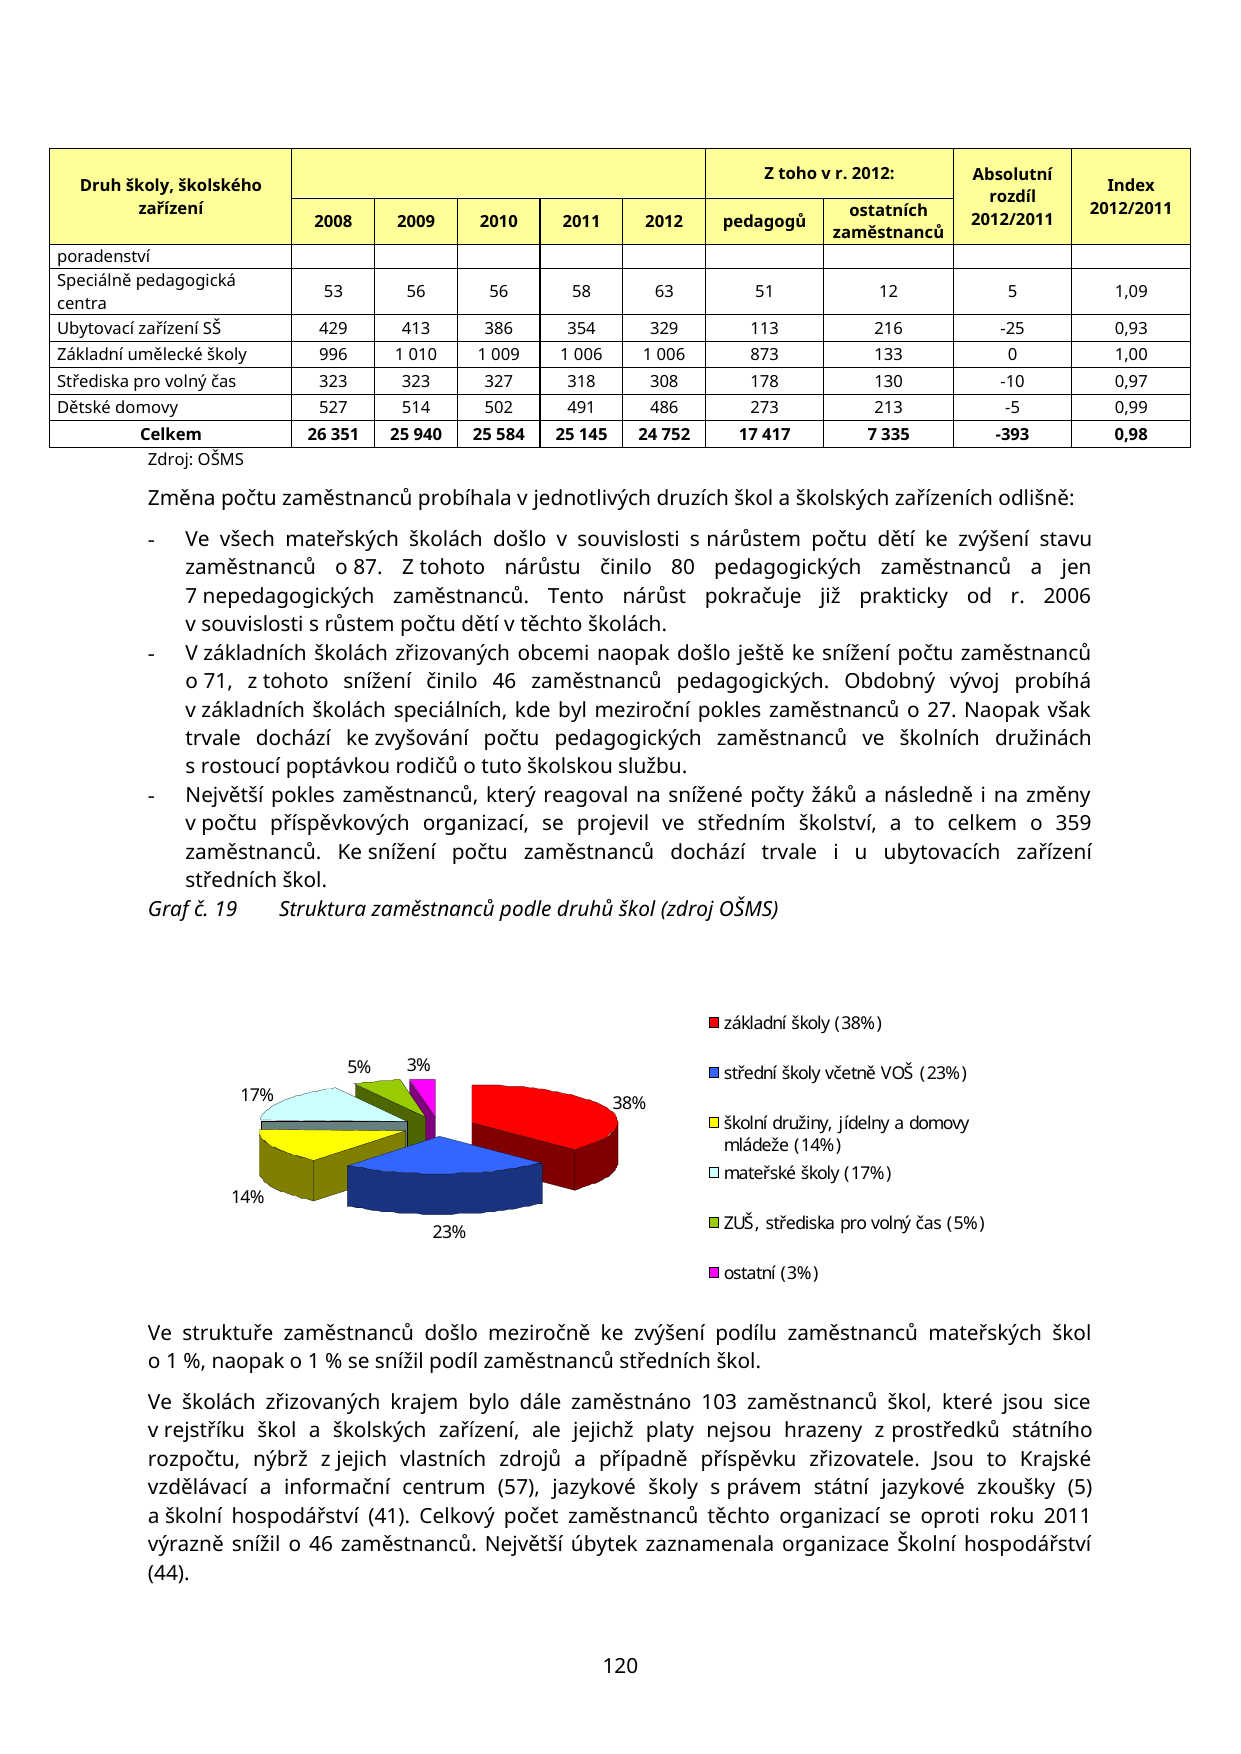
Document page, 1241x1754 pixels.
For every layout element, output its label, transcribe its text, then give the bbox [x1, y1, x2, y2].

table_cell Základní umělecké školy [50, 342, 291, 367]
table_header [292, 149, 705, 197]
table_cell 329 [623, 315, 705, 341]
table_cell 2009 [375, 199, 457, 244]
table_cell 996 [292, 342, 374, 367]
table_cell Celkem [50, 421, 291, 447]
table_cell 1,09 [1072, 269, 1190, 314]
table_cell 1,00 [1072, 342, 1190, 367]
table_cell 0,97 [1072, 368, 1190, 394]
table_cell 1 009 [458, 342, 539, 367]
table_cell 12 [824, 269, 953, 314]
text Zdroj: OŠMS [148, 448, 1092, 471]
table_cell 51 [706, 269, 823, 314]
table_cell 308 [623, 368, 705, 394]
table_cell 58 [541, 269, 622, 314]
table_cell [541, 245, 622, 268]
table_cell -10 [954, 368, 1071, 394]
table_header Druh školy, školského zařízení [50, 149, 291, 244]
table_cell 2011 [541, 199, 622, 244]
table_cell 491 [541, 395, 622, 420]
table_cell 56 [375, 269, 457, 314]
text Ve struktuře zaměstnanců došlo meziročně ke zvýšení podílu zaměstnanců mateřských škol o 1 %, naopak o 1 % se snížil podíl zaměstnanců středních škol. [148, 1005, 1092, 1374]
table_cell 323 [292, 368, 374, 394]
table_cell 5 [954, 269, 1071, 314]
table_cell 56 [458, 269, 539, 314]
table_cell 354 [541, 315, 622, 341]
table_cell -5 [954, 395, 1071, 420]
table_cell 213 [824, 395, 953, 420]
table_cell 25 940 [375, 421, 457, 447]
table_cell 2010 [458, 199, 539, 244]
table_cell Střediska pro volný čas [50, 368, 291, 394]
table_cell 273 [706, 395, 823, 420]
table_cell 133 [824, 342, 953, 367]
list Ve všech mateřských školách došlo v souvislosti s nárůstem počtu dětí ke zvýšení stavu zaměstnanců o 87. Z tohoto nárůstu činilo 80 pedagogických zaměstnanců a jen 7 nepedagogických zaměstnanců. Tento nárůst pokračuje již prakticky od r. 2006 v souvislosti s růstem počtu dětí v těchto školách. [148, 524, 1092, 638]
table_cell 0 [954, 342, 1071, 367]
list V základních školách zřizovaných obcemi naopak došlo ještě ke snížení počtu zaměstnanců o 71, z tohoto snížení činilo 46 zaměstnanců pedagogických. Obdobný vývoj probíhá v základních školách speciálních, kde byl meziroční pokles zaměstnanců o 27. Naopak však trvale dochází ke zvyšování počtu pedagogických zaměstnanců ve školních družinách s rostoucí poptávkou rodičů o tuto školskou službu. [148, 638, 1092, 780]
table_cell [1072, 245, 1190, 268]
table_cell 26 351 [292, 421, 374, 447]
table_cell -25 [954, 315, 1071, 341]
table_cell 502 [458, 395, 539, 420]
table_cell pedagogů [706, 199, 823, 244]
table_cell 413 [375, 315, 457, 341]
table_header Absolutní rozdíl 2012/2011 [954, 149, 1071, 244]
table_cell 514 [375, 395, 457, 420]
table_cell 53 [292, 269, 374, 314]
table_cell 873 [706, 342, 823, 367]
table_cell 0,93 [1072, 315, 1190, 341]
table_cell ostatních zaměstnanců [824, 199, 953, 244]
table_cell Speciálně pedagogická centra [50, 269, 291, 314]
table_cell 24 752 [623, 421, 705, 447]
table_cell [623, 245, 705, 268]
table_cell [706, 245, 823, 268]
table_cell [954, 245, 1071, 268]
table_cell 1 006 [541, 342, 622, 367]
table_cell [375, 245, 457, 268]
table_cell 318 [541, 368, 622, 394]
table_cell 7 335 [824, 421, 953, 447]
table_cell 527 [292, 395, 374, 420]
table_cell 486 [623, 395, 705, 420]
table_cell 17 417 [706, 421, 823, 447]
table_cell [292, 245, 374, 268]
table_cell 63 [623, 269, 705, 314]
table_cell -393 [954, 421, 1071, 447]
list Největší pokles zaměstnanců, který reagoval na snížené počty žáků a následně i na změny v počtu příspěvkových organizací, se projevil ve středním školství, a to celkem o 359 zaměstnanců. Ke snížení počtu zaměstnanců dochází trvale i u ubytovacích zařízení středních škol. [148, 780, 1092, 894]
table_cell 1 006 [623, 342, 705, 367]
table_cell Dětské domovy [50, 395, 291, 420]
table_cell 2012 [623, 199, 705, 244]
table_cell 386 [458, 315, 539, 341]
table_cell 2008 [292, 199, 374, 244]
table_cell 0,99 [1072, 395, 1190, 420]
table_cell 25 584 [458, 421, 539, 447]
table_cell Ubytovací zařízení SŠ [50, 315, 291, 341]
table_cell [458, 245, 539, 268]
table_header Index 2012/2011 [1072, 149, 1190, 244]
table_cell 130 [824, 368, 953, 394]
list Struktura zaměstnanců podle druhů škol (zdroj OŠMS) [148, 894, 1092, 922]
table_cell 178 [706, 368, 823, 394]
text Změna počtu zaměstnanců probíhala v jednotlivých druzích škol a školských zařízeních odlišně: [148, 483, 1092, 512]
table_cell [824, 245, 953, 268]
table_header Z toho v r. 2012: [706, 149, 953, 197]
table_cell 113 [706, 315, 823, 341]
table_cell poradenství [50, 245, 291, 268]
table_cell 327 [458, 368, 539, 394]
table_cell 25 145 [541, 421, 622, 447]
table_cell 0,98 [1072, 421, 1190, 447]
table_cell 216 [824, 315, 953, 341]
table_cell 323 [375, 368, 457, 394]
table_cell 429 [292, 315, 374, 341]
text Ve školách zřizovaných krajem bylo dále zaměstnáno 103 zaměstnanců škol, které jsou sice v rejstříku škol a školských zařízení, ale jejichž platy nejsou hrazeny z prostředků státního rozpočtu, nýbrž z jejich vlastních zdrojů a případně příspěvku zřizovatele. Jsou to Krajské vzdělávací a informační centrum (57), jazykové školy s právem státní jazykové zkoušky (5) a školní hospodářství (41). Celkový počet zaměstnanců těchto organizací se oproti roku 2011 výrazně snížil o 46 zaměstnanců. Největší úbytek zaznamenala organizace Školní hospodářství (44). [148, 1387, 1092, 1586]
table_cell 1 010 [375, 342, 457, 367]
